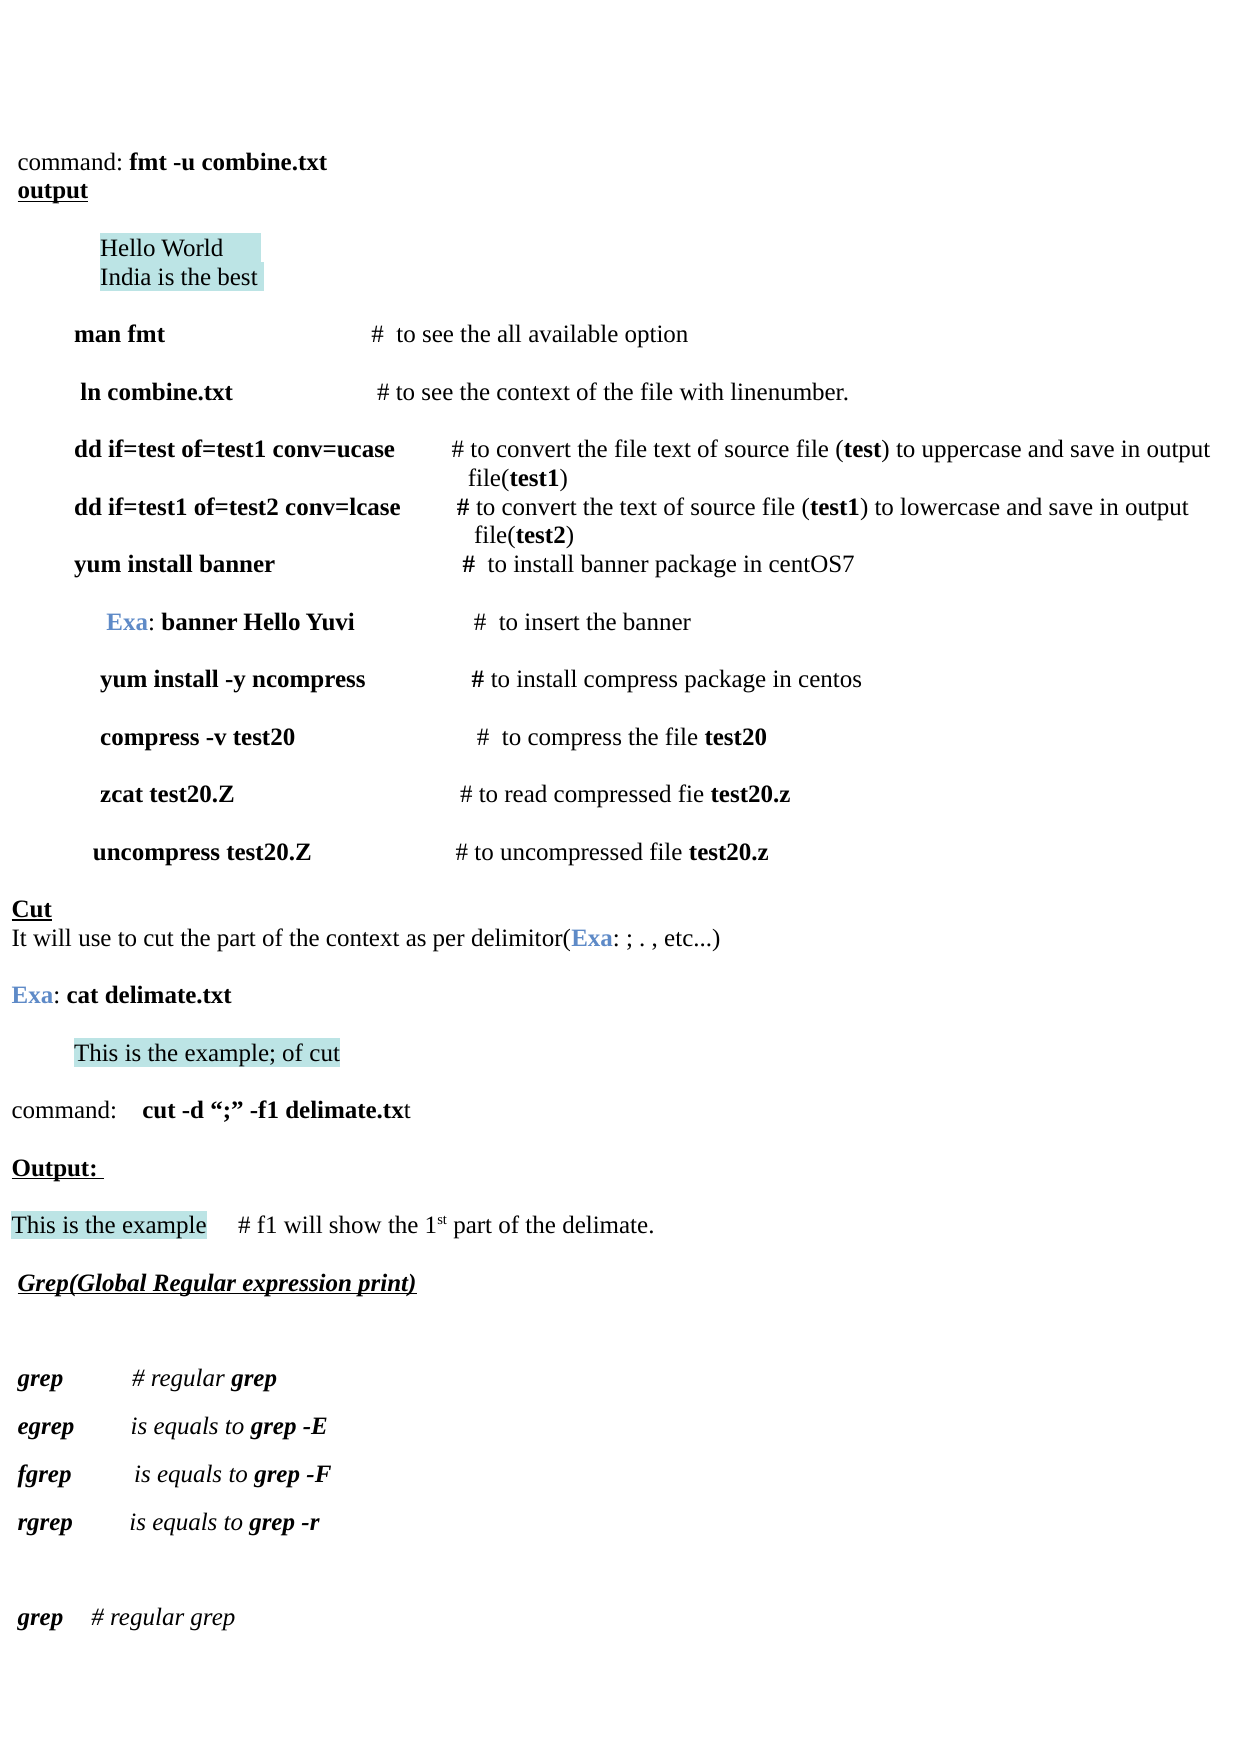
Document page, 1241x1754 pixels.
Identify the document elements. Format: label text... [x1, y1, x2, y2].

text Exa: banner Hello Yuvi # to insert the banner [100, 607, 1175, 636]
text output [17, 176, 1240, 204]
text file(test1) [11, 463, 1240, 492]
text uncompress test20.Z # to uncompressed file test20.z [11, 837, 1240, 866]
text This is the example # f1 will show the 1st part of the delimate. [11, 1211, 1240, 1239]
text man fmt # to see the all available option [11, 319, 1240, 348]
text command: cut -d “;” -f1 delimate.txt [11, 1096, 1240, 1124]
text ln combine.txt # to see the context of the file with linenumber. [11, 377, 1240, 406]
text Output: [11, 1153, 1240, 1182]
text India is the best [100, 262, 1240, 291]
text yum install -y ncompress # to install compress package in centos [100, 664, 1175, 693]
text compress -v test20 # to compress the file test20 [100, 722, 1175, 751]
text Exa: cat delimate.txt [11, 981, 1240, 1009]
text rgrep is equals to grep -r [17, 1507, 1240, 1535]
text command: fmt -u combine.txt [17, 147, 1240, 176]
text zcat test20.Z # to read compressed fie test20.z [100, 779, 1175, 808]
text Grep(Global Regular expression print) [17, 1268, 1240, 1297]
text It will use to cut the part of the context as per delimitor(Exa: ; . , etc...) [11, 923, 1240, 952]
text file(test2) [11, 521, 1240, 549]
text Cut [11, 894, 1240, 923]
text yum install banner # to install banner package in centOS7 [11, 549, 1240, 578]
text fgrep is equals to grep -F [17, 1459, 1240, 1488]
text dd if=test1 of=test2 conv=lcase # to convert the text of source file (test1) to lowercase and save in output [11, 492, 1240, 521]
text grep # regular grep [17, 1602, 1240, 1631]
text egrep is equals to grep -E [17, 1411, 1240, 1440]
text grep # regular grep [17, 1363, 1240, 1392]
text Hello World [100, 233, 1240, 262]
text This is the example; of cut [11, 1038, 1240, 1067]
text dd if=test of=test1 conv=ucase # to convert the file text of source file (test) to uppercase and save in output [11, 434, 1240, 463]
